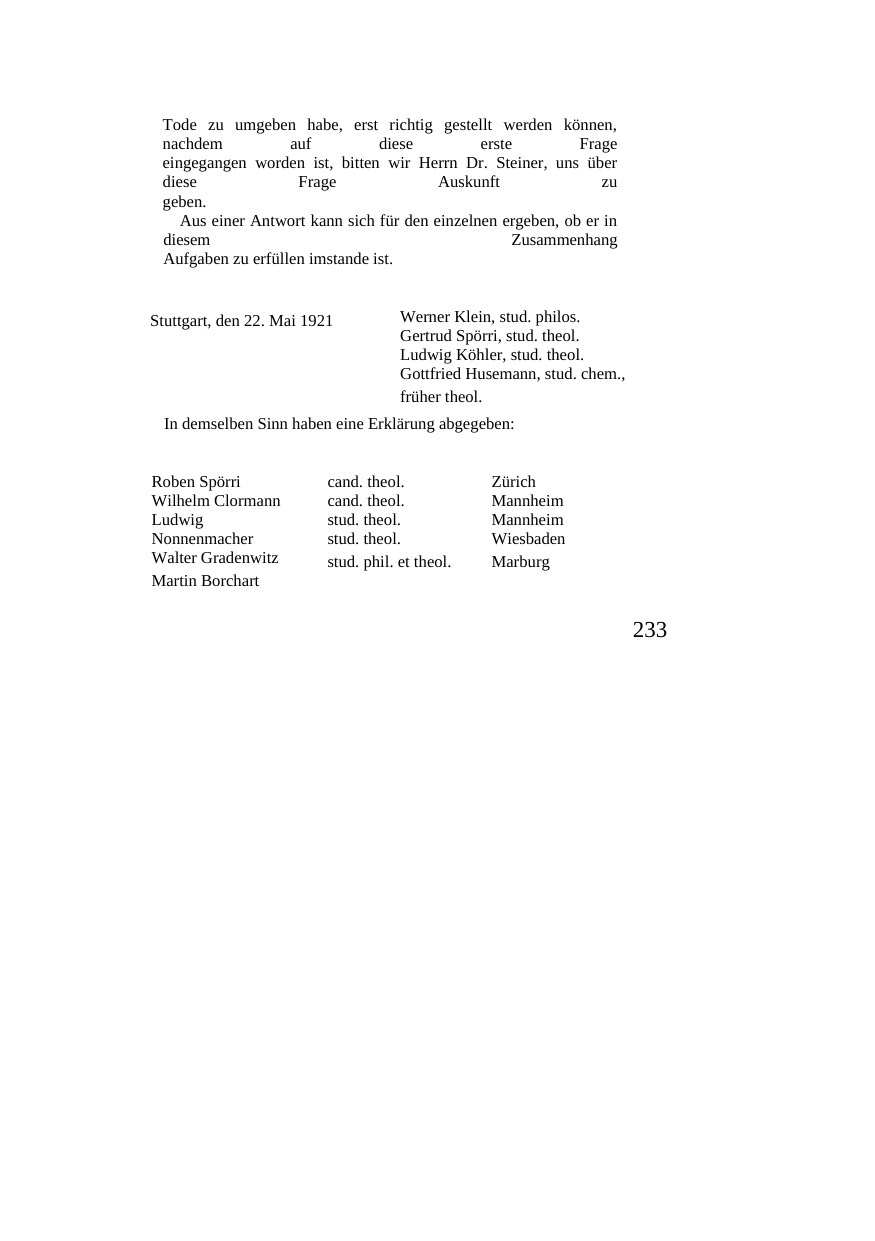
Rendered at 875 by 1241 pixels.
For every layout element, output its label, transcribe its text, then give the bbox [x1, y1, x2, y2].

table_header Stuttgart, den 22. Mai 1921 [150, 307, 392, 407]
text Aus einer Antwort kann sich für den einzelnen ergeben, ob er in diesem Zusammenhang Aufgaben zu erfüllen imstande ist. [163, 211, 617, 268]
table_header Roben Spörri Wilhelm Clormann Ludwig Nonnenmacher Walter Gradenwitz Martin Borchart [150, 471, 312, 591]
table_header cand. theol. cand. theol. stud. theol. stud. theol. stud. phil. et theol. [312, 471, 473, 591]
text Tode zu umgeben habe, erst richtig gestellt werden können, nachdem auf diese erste Frage eingegangen worden ist, bitten wir Herrn Dr. Steiner, uns über diese Frage Auskunft zu geben. [162, 115, 617, 211]
text In demselben Sinn haben eine Erklärung abgegeben: [164, 414, 635, 433]
table_header Zürich Mannheim Mannheim Wiesbaden Marburg [473, 471, 635, 591]
table_header Werner Klein, stud. philos. Gertrud Spörri, stud. theol. Ludwig Köhler, stud. theol. Gottfried Husemann, stud. chem., früher theol. [393, 307, 635, 407]
text 233 [633, 616, 747, 643]
